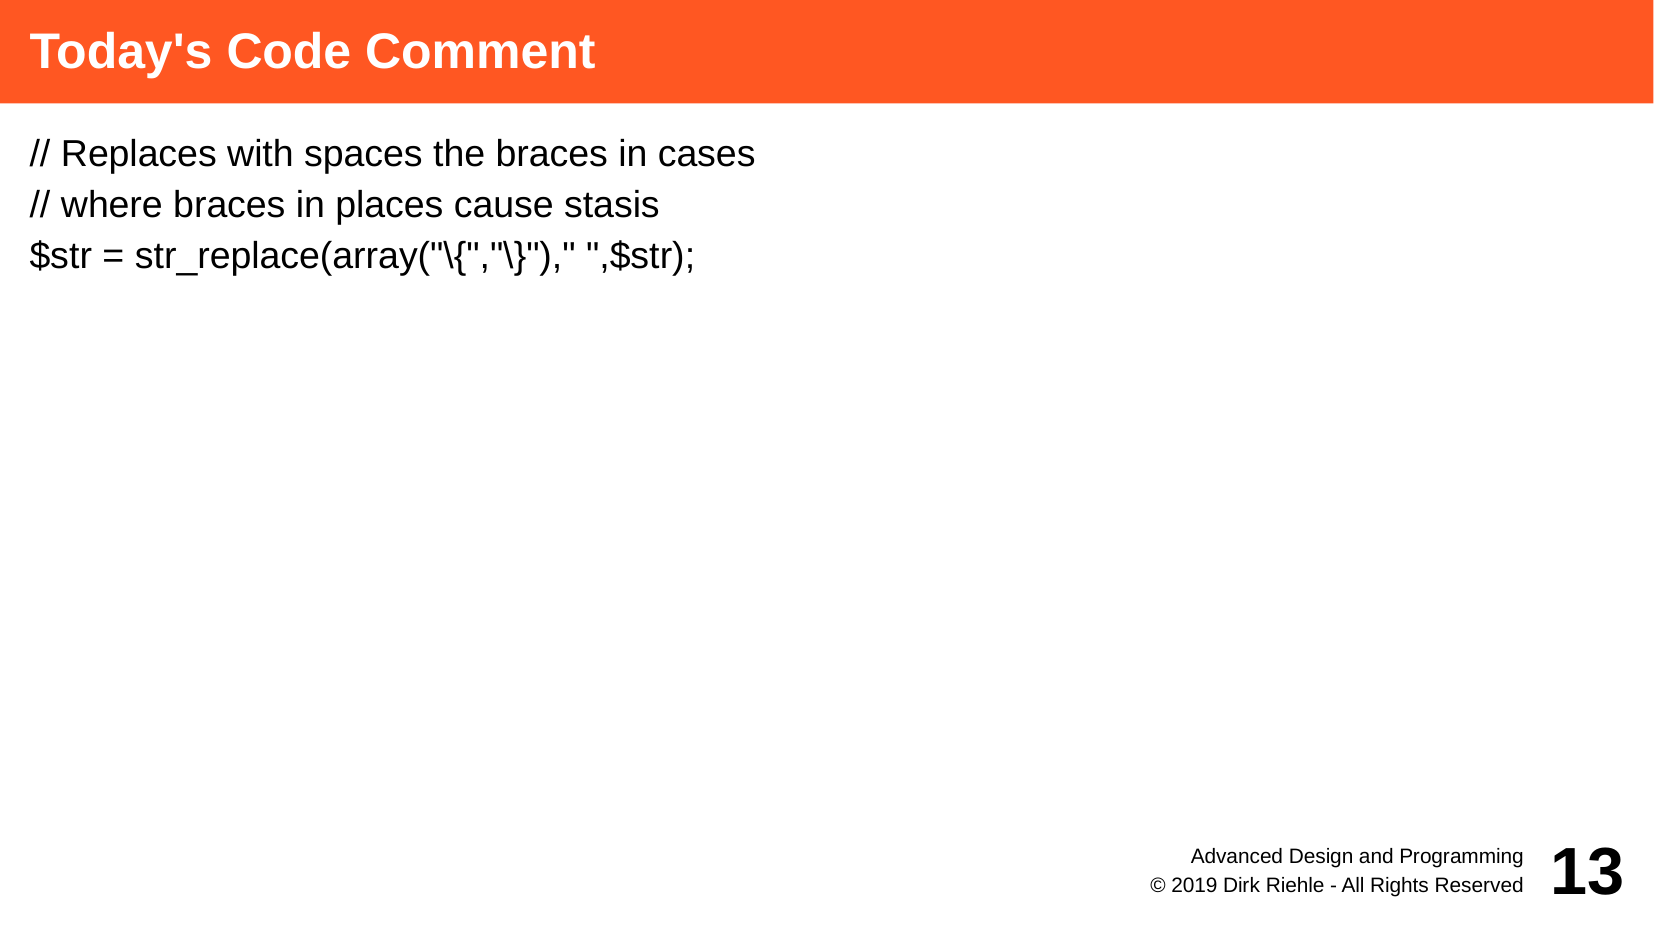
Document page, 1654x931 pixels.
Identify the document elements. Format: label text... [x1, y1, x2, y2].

title Today's Code Comment [0, 0, 1654, 104]
list // Replaces with spaces the braces in cases // where braces in places cause stasis $str = str_replace(array("\{","\}")," ",$str); [29, 132, 1625, 813]
